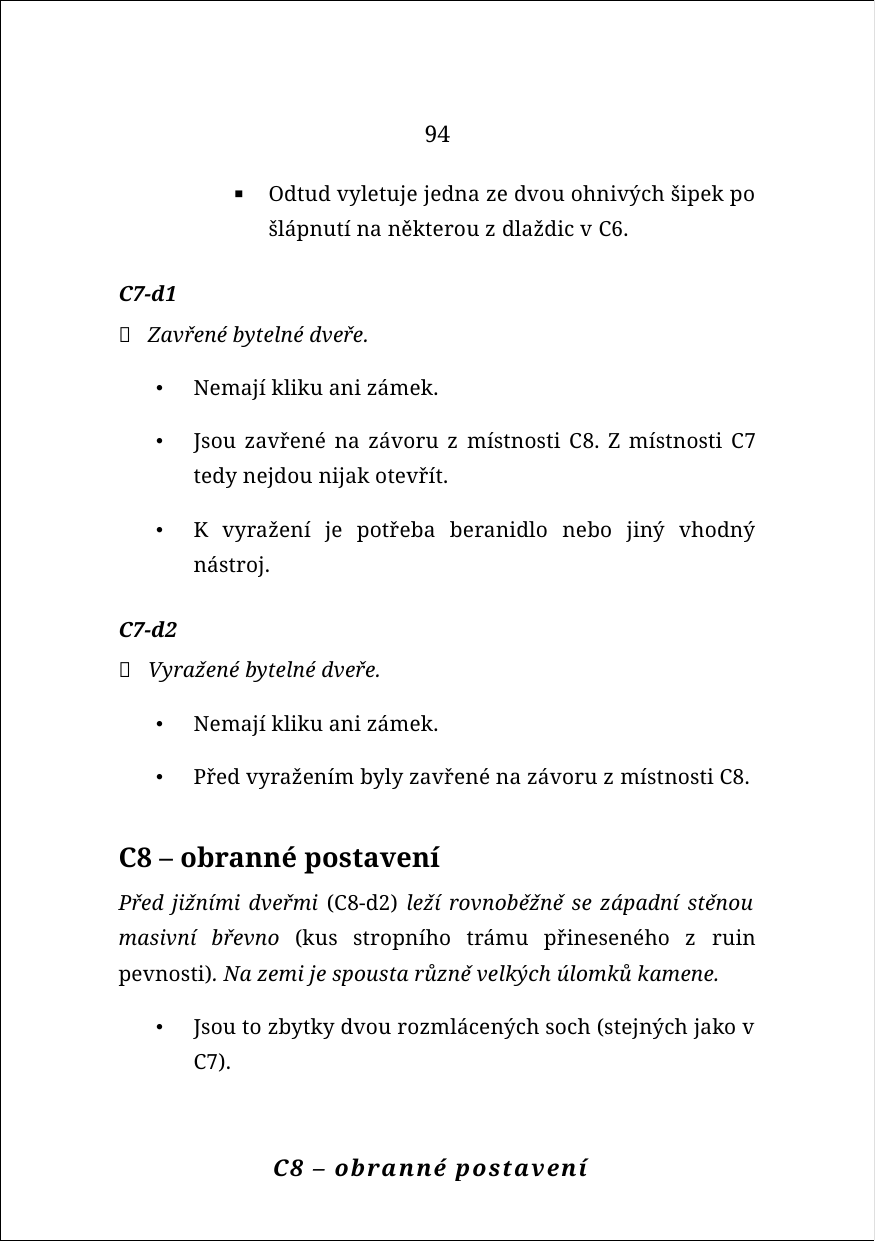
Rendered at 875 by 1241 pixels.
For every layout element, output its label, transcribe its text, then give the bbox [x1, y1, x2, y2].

text 🚪 Zavřené bytelné dveře. [118, 320, 756, 348]
text Před jižními dveřmi (C8-d2) leží rovnoběžně se západní stěnou masivní břevno (kus stropního trámu přineseného z⁠ ruin pevnosti). Na zemi je spousta různě velkých úlomků kamene. [118, 888, 756, 987]
text 🚪 Vyražené bytelné dveře. [118, 656, 756, 684]
subtitle C7-d1 [118, 279, 756, 308]
list Jsou zavřené na závoru z⁠ místnosti C8. Z⁠ místnosti C7 tedy nejdou nijak otevřít. [156, 426, 756, 490]
list Nemají kliku ani zámek. [156, 373, 756, 401]
list Odtud vyletuje jedna ze dvou ohnivých šipek po šlápnutí na některou z⁠ dlaždic v⁠ C6. [231, 179, 756, 243]
list Před vyražením byly zavřené na závoru z⁠ místnosti C8. [156, 762, 756, 791]
subtitle C8 – obranné postavení [118, 839, 756, 876]
list Jsou to zbytky dvou rozmlácených soch (stejných jako v⁠ C7). [156, 1012, 756, 1076]
subtitle C7-d2 [118, 615, 756, 644]
list Nemají kliku ani zámek. [156, 709, 756, 737]
list K⁠ vyražení je potřeba beranidlo nebo jiný vhodný nástroj. [156, 515, 756, 579]
